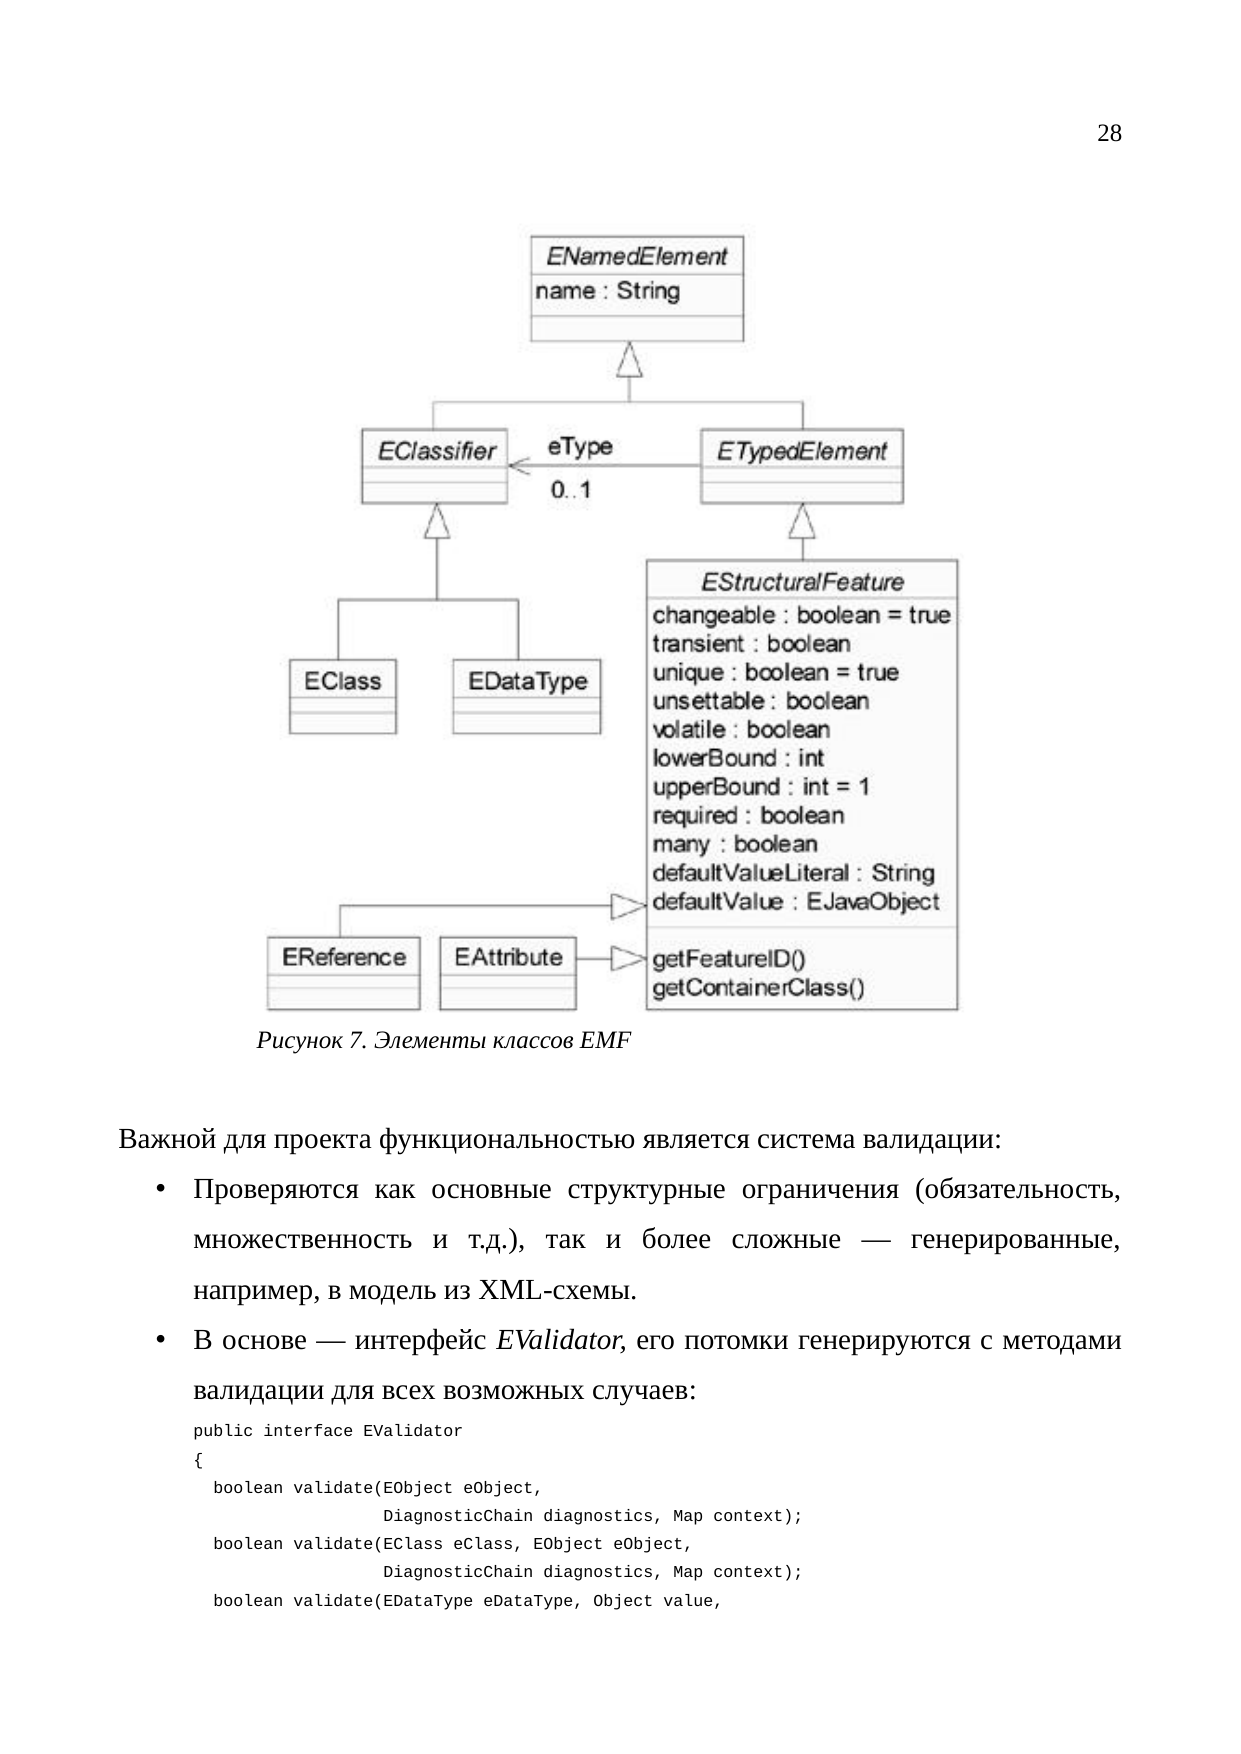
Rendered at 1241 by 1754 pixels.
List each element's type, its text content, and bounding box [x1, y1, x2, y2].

picture [256, 206, 979, 1025]
list { [156, 1451, 1122, 1470]
list public interface EValidator [156, 1423, 1122, 1442]
list В основе — интерфейс EValidator, его потомки генерируются с методами валидации для всех возможных случаев: [156, 1322, 1122, 1406]
list boolean validate(EClass eClass, EObject eObject, [156, 1536, 1122, 1554]
list Рисунок 7. Элементы классов EMF [256, 1025, 979, 1054]
list DiagnosticChain diagnostics, Map context); [156, 1564, 1122, 1583]
list boolean validate(EDataType eDataType, Object value, [156, 1592, 1122, 1611]
list Проверяются как основные структурные ограничения (обязательность, множественность и т.д.), так и более сложные — генерированные, например, в модель из XML-схемы. [156, 1171, 1122, 1305]
list Важной для проекта функциональностью является система валидации: [81, 1121, 1122, 1154]
list DiagnosticChain diagnostics, Map context); [156, 1507, 1122, 1526]
list boolean validate(EObject eObject, [156, 1479, 1122, 1498]
